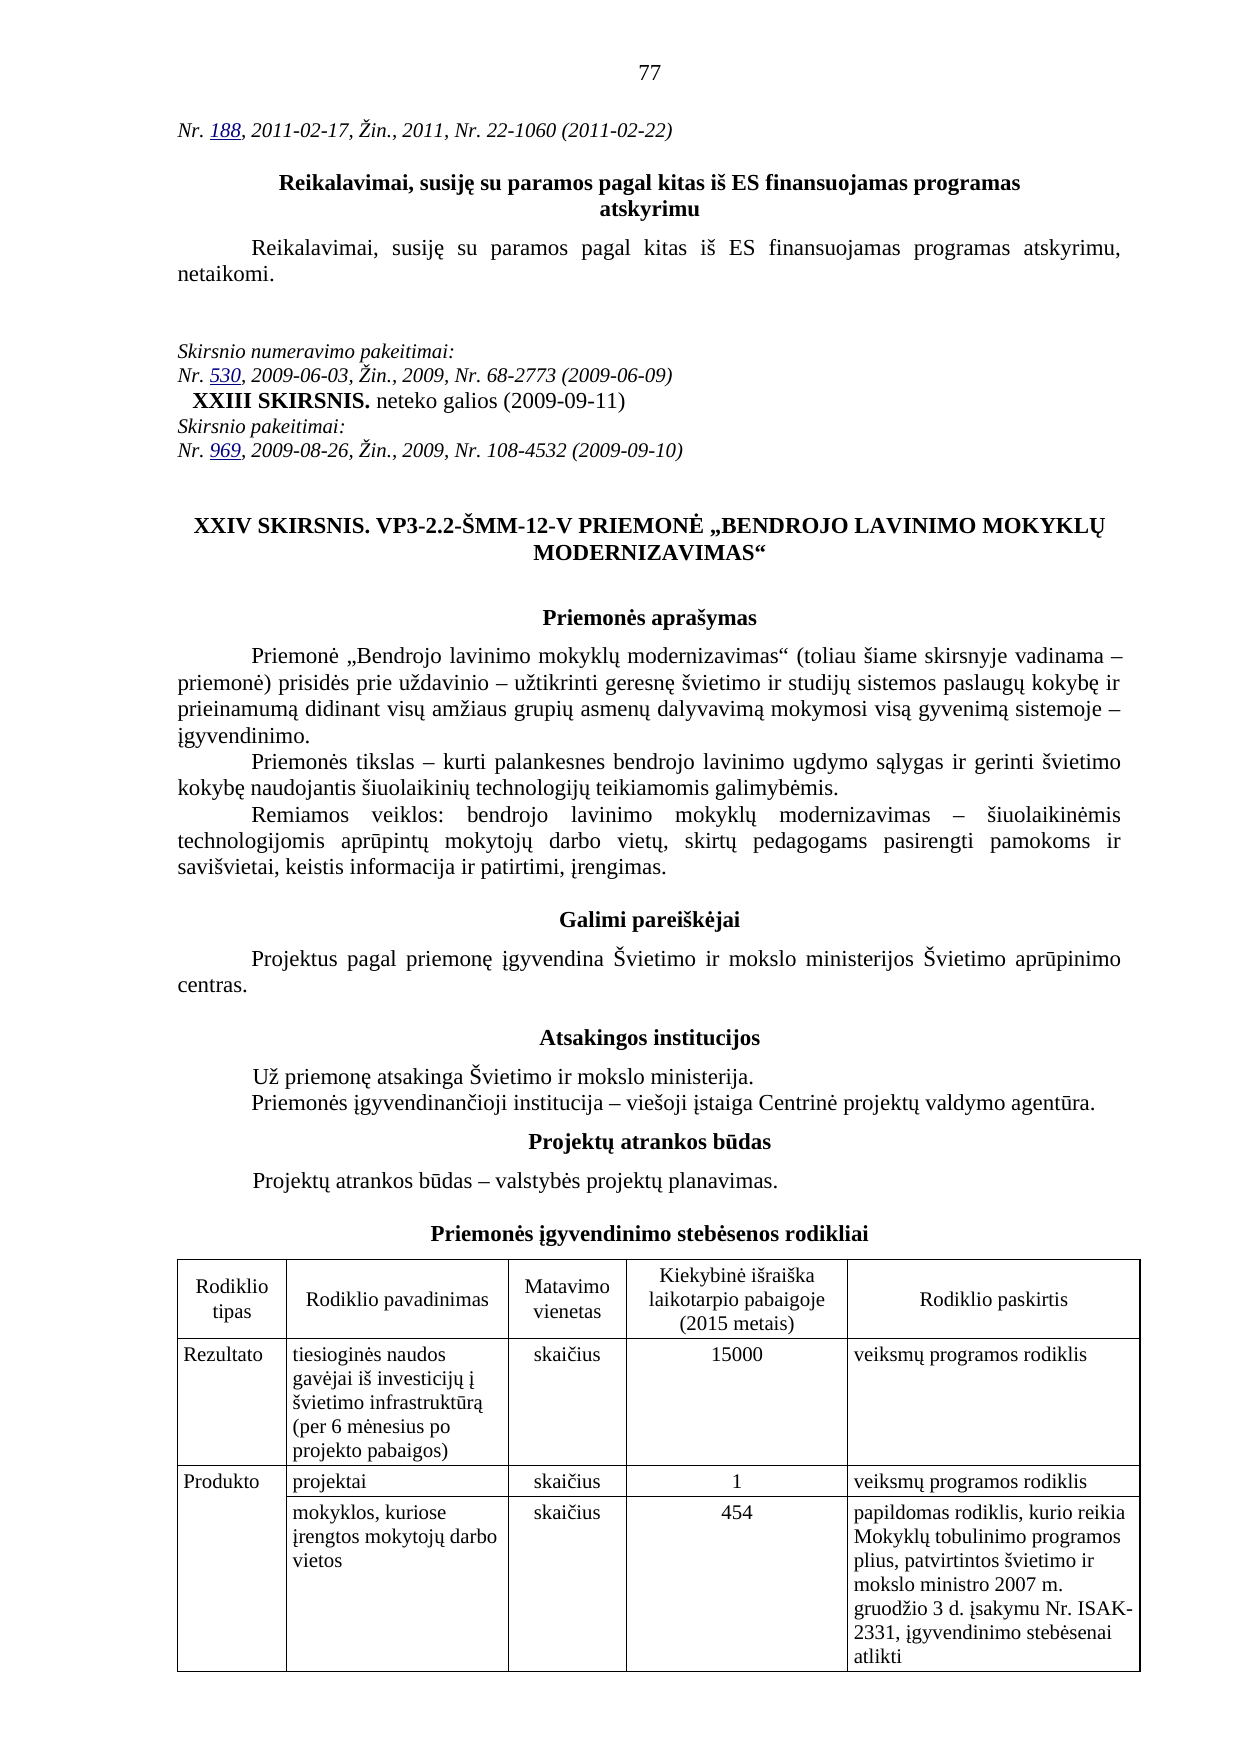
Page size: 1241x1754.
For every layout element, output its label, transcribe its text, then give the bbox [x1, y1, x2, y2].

text Atsakingos institucijos [177, 1024, 1122, 1050]
text Nr. 530, 2009-06-03, Žin., 2009, Nr. 68-2773 (2009-06-09) [177, 363, 1122, 387]
table_header Kiekybinė išraiška laikotarpio pabaigoje (2015 metais) [627, 1260, 847, 1338]
table_cell veiksmų programos rodiklis [848, 1339, 1139, 1465]
text Nr. 969, 2009-08-26, Žin., 2009, Nr. 108-4532 (2009-09-10) [177, 438, 1122, 462]
table_cell Rezultato [178, 1339, 286, 1465]
table_header Rodiklio tipas [178, 1260, 286, 1338]
text Priemonės tikslas – kurti palankesnes bendrojo lavinimo ugdymo sąlygas ir gerinti švietimo kokybę naudojantis šiuolaikinių technologijų teikiamomis galimybėmis. [177, 748, 1122, 801]
text Priemonė „Bendrojo lavinimo mokyklų modernizavimas“ (toliau šiame skirsnyje vadinama – priemonė) prisidės prie uždavinio – užtikrinti geresnę švietimo ir studijų sistemos paslaugų kokybę ir prieinamumą didinant visų amžiaus grupių asmenų dalyvavimą mokymosi visą gyvenimą sistemoje – įgyvendinimo. [177, 643, 1122, 748]
table_cell Produkto [178, 1466, 286, 1671]
table_header Rodiklio pavadinimas [287, 1260, 508, 1338]
text Už priemonę atsakinga Švietimo ir mokslo ministerija. [177, 1063, 1122, 1089]
table_cell skaičius [509, 1339, 626, 1465]
text Priemonės aprašymas [177, 604, 1122, 630]
table_header Matavimo vienetas [509, 1260, 626, 1338]
text Priemonės įgyvendinimo stebėsenos rodikliai [177, 1220, 1122, 1246]
text Nr. 188, 2011-02-17, Žin., 2011, Nr. 22-1060 (2011-02-22) [177, 118, 1122, 142]
table_cell 1 [627, 1466, 847, 1496]
text XXIV SKirsnis. VP3-2.2-ŠMM-12-V PRIEMONĖ „BENDROJO LAVINIMO MOKYKLŲ MODERNIZAVIMAS“ [177, 512, 1122, 565]
table_cell papildomas rodiklis, kurio reikia Mokyklų tobulinimo programos plius, patvirtintos švietimo ir mokslo ministro 2007 m. gruodžio 3 d. įsakymu Nr. ISAK-2331, įgyvendinimo stebėsenai atlikti [848, 1497, 1139, 1671]
text Reikalavimai, susiję su paramos pagal kitas iš ES finansuojamas programas atskyrimu, netaikomi. [177, 234, 1122, 286]
text Projektų atrankos būdas – valstybės projektų planavimas. [215, 1167, 1122, 1193]
table_cell 454 [627, 1497, 847, 1671]
table_cell mokyklos, kuriose įrengtos mokytojų darbo vietos [287, 1497, 508, 1671]
text Projektus pagal priemonę įgyvendina Švietimo ir mokslo ministerijos Švietimo aprūpinimo centras. [177, 945, 1122, 998]
text Galimi pareiškėjai [177, 906, 1122, 932]
table_cell 15000 [627, 1339, 847, 1465]
table_cell skaičius [509, 1466, 626, 1496]
text Skirsnio numeravimo pakeitimai: [177, 339, 1122, 363]
table_cell veiksmų programos rodiklis [848, 1466, 1139, 1496]
text Priemonės įgyvendinančioji institucija – viešoji įstaiga Centrinė projektų valdymo agentūra. [177, 1089, 1122, 1116]
text Remiamos veiklos: bendrojo lavinimo mokyklų modernizavimas – šiuolaikinėmis technologijomis aprūpintų mokytojų darbo vietų, skirtų pedagogams pasirengti pamokoms ir savišvietai, keistis informacija ir patirtimi, įrengimas. [177, 801, 1122, 880]
text Projektų atrankos būdas [177, 1128, 1122, 1154]
table_cell tiesioginės naudos gavėjai iš investicijų į švietimo infrastruktūrą (per 6 mėnesius po projekto pabaigos) [287, 1339, 508, 1465]
text Reikalavimai, susiję su paramos pagal kitas iš ES finansuojamas programas atskyrimu [177, 168, 1122, 221]
text XXIII SKIRSNIS. neteko galios (2009-09-11) [177, 387, 1122, 414]
text Skirsnio pakeitimai: [177, 414, 1122, 438]
table_cell skaičius [509, 1497, 626, 1671]
table_header Rodiklio paskirtis [848, 1260, 1139, 1338]
table_cell projektai [287, 1466, 508, 1496]
